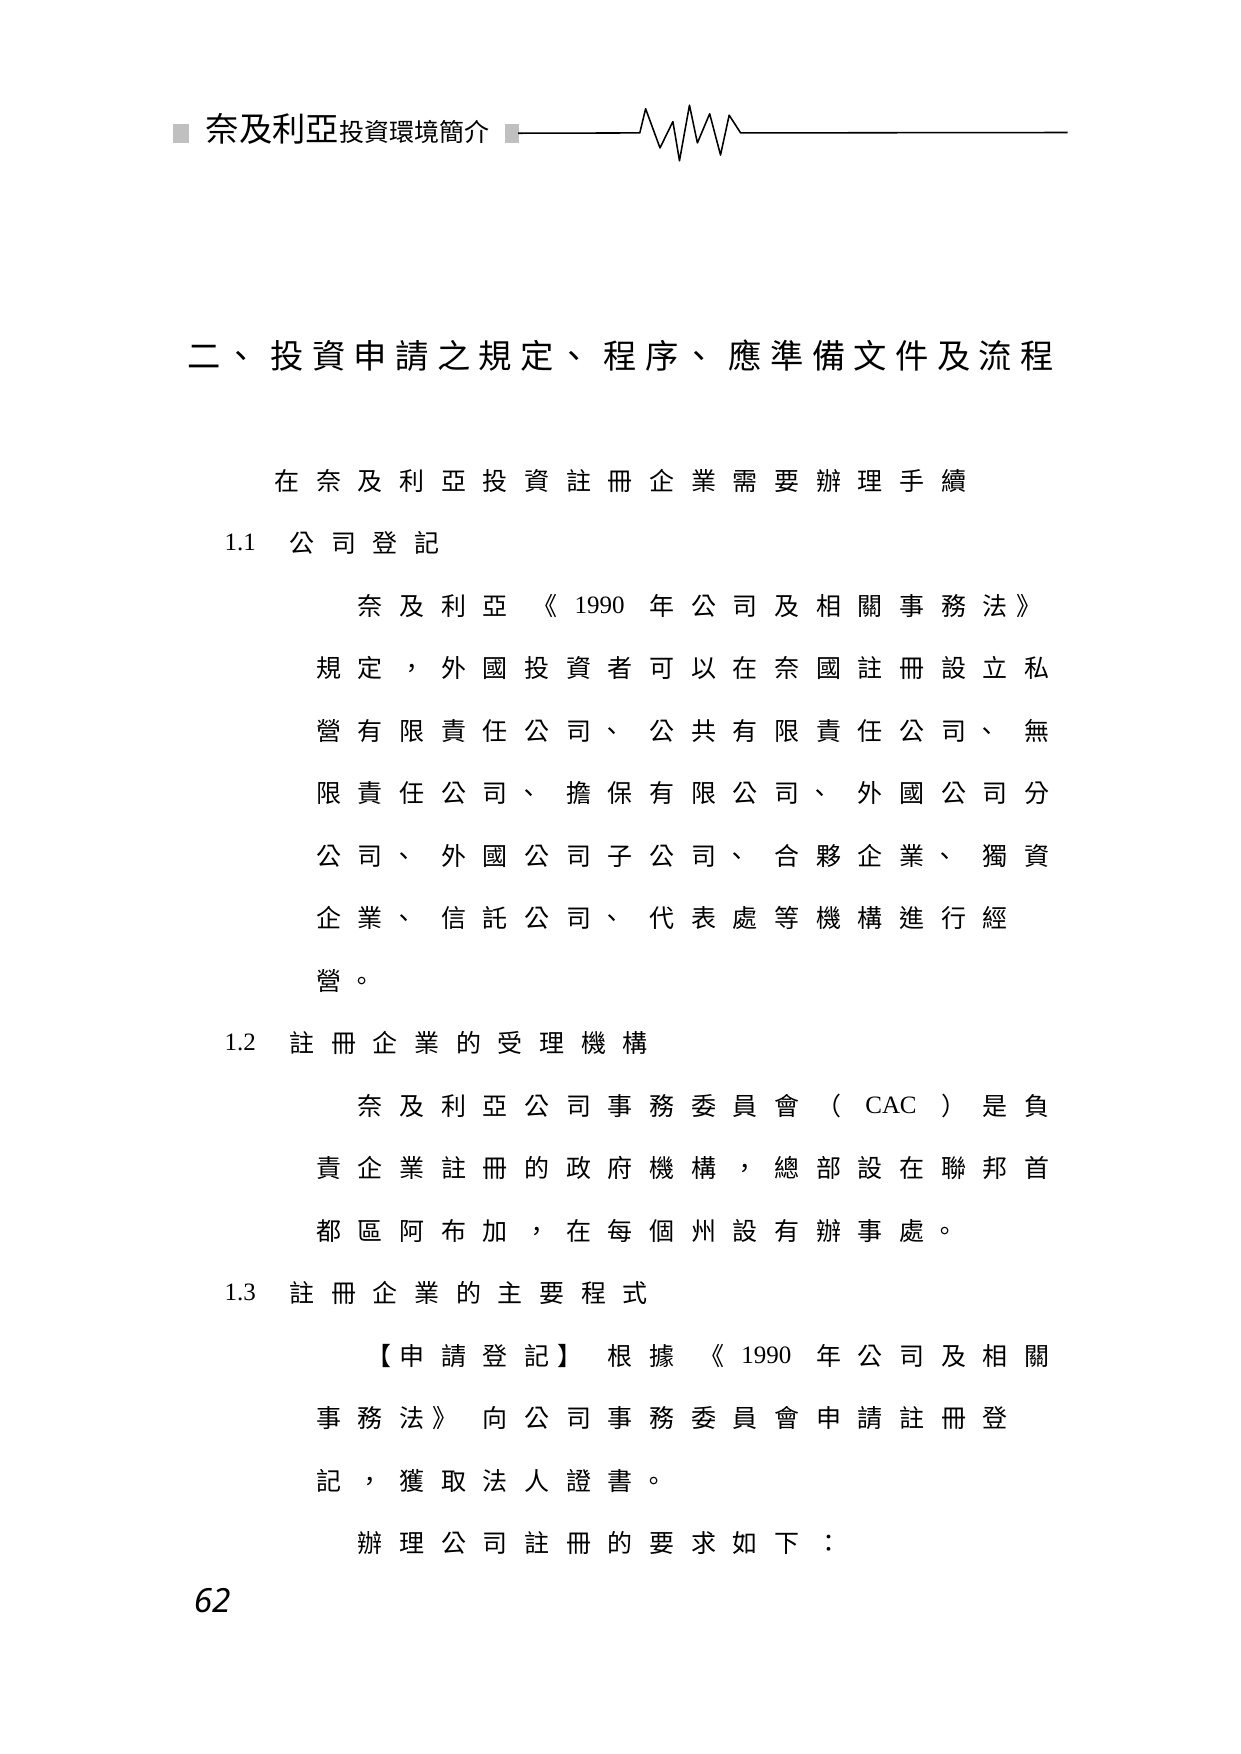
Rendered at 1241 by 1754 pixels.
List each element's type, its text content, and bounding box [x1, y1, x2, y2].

text 辦理公司註冊的要求如下： [281, 1500, 1058, 1563]
text 奈及利亞公司事務委員會（CAC）是負責企業註冊的政府機構，總部設在聯邦首都區阿布加，在每個州設有辦事處。 [281, 1063, 1058, 1250]
text 1.1 公司登記 [207, 500, 1058, 563]
text 二、投資申請之規定、程序、應準備文件及流程 [183, 313, 1058, 375]
text 【申請登記】根據《1990年公司及相關事務法》向公司事務委員會申請註冊登記，獲取法人證書。 [281, 1313, 1058, 1500]
text 在奈及利亞投資註冊企業需要辦理手續 [183, 438, 1058, 500]
text 奈及利亞《1990年公司及相關事務法》規定，外國投資者可以在奈國註冊設立私營有限責任公司、公共有限責任公司、無限責任公司、擔保有限公司、外國公司分公司、外國公司子公司、合夥企業、獨資企業、信託公司、代表處等機構進行經營。 [281, 563, 1058, 1000]
text 1.2 註冊企業的受理機構 [207, 1000, 1058, 1063]
text 1.3 註冊企業的主要程式 [207, 1250, 1058, 1313]
